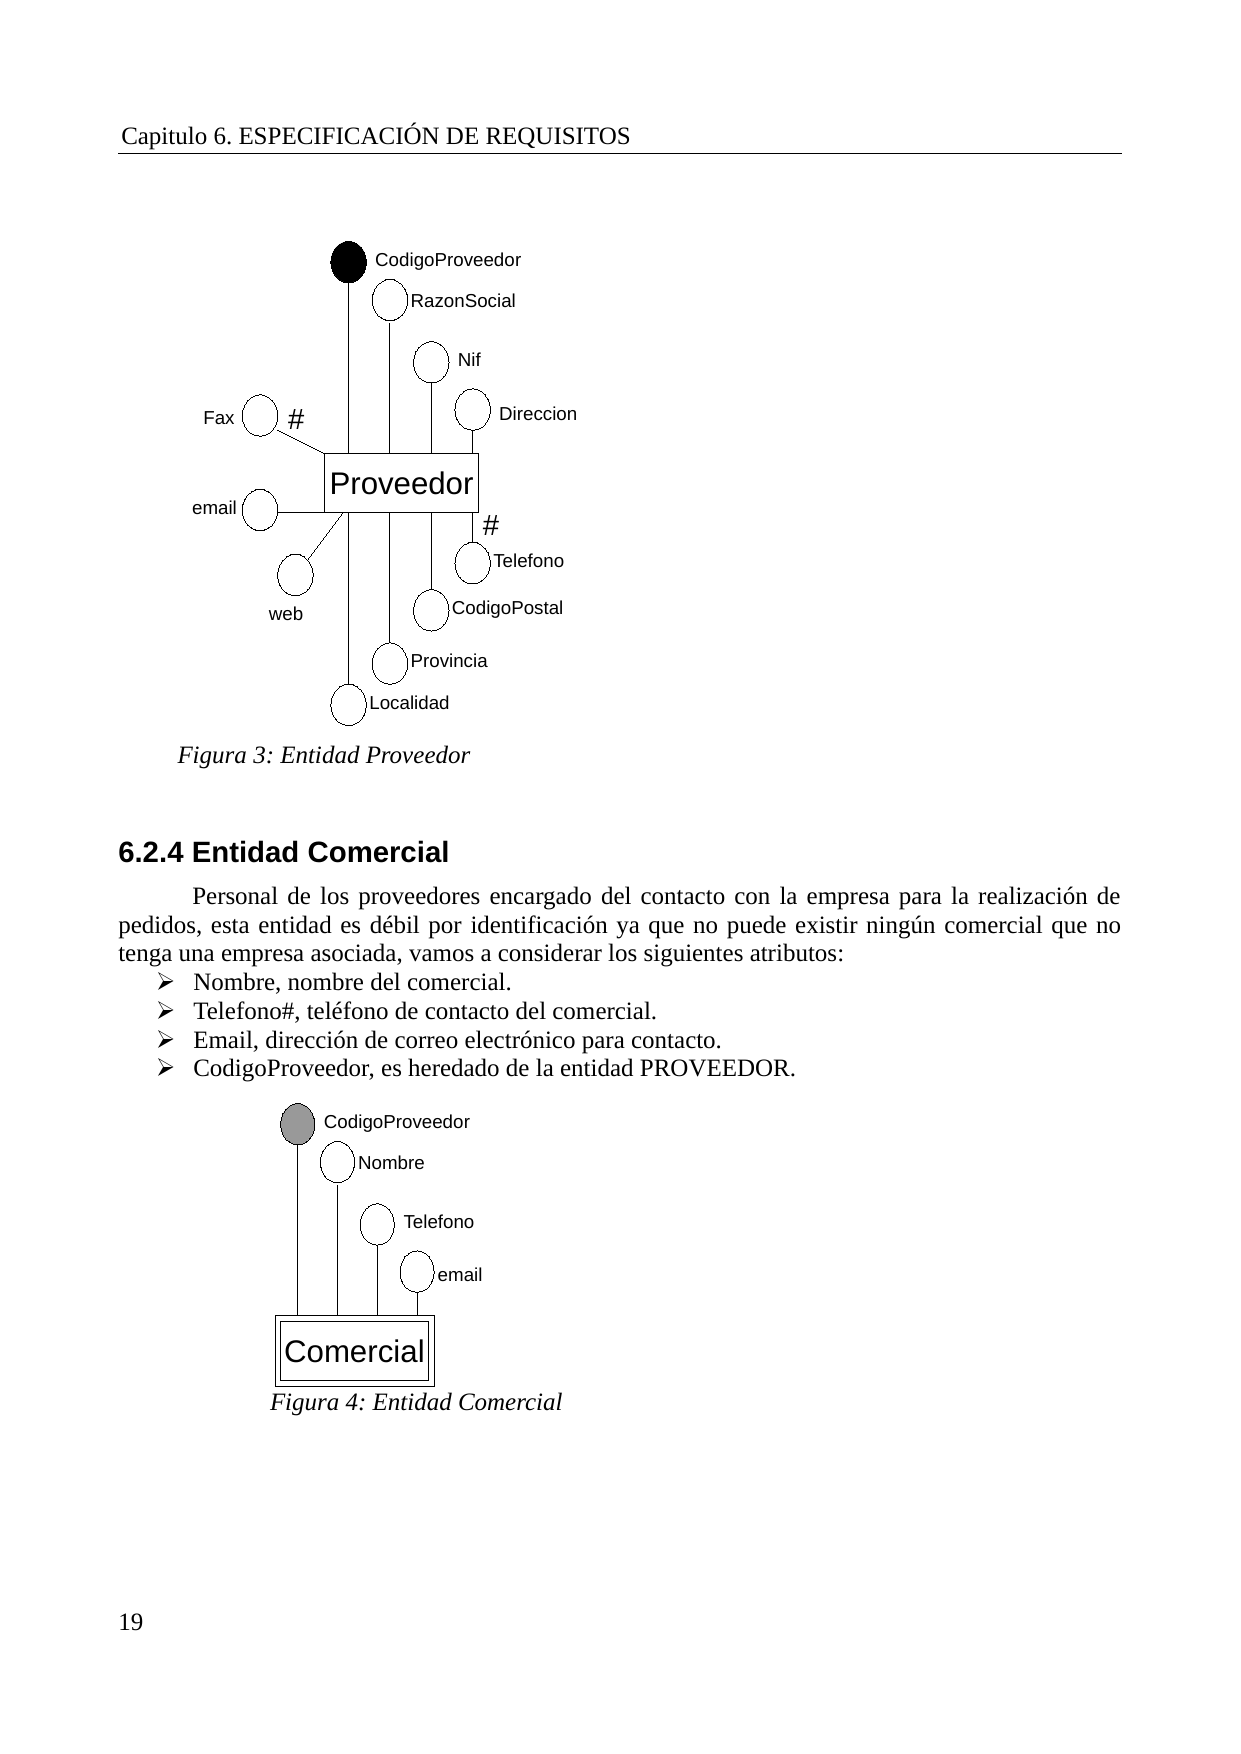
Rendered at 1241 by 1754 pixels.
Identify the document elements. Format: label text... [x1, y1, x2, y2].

list CodigoProveedor, es heredado de la entidad PROVEEDOR. [156, 1053, 1122, 1082]
list Telefono#, teléfono de contacto del comercial. [156, 996, 1122, 1025]
text Figura 4: Entidad Comercial [270, 1116, 646, 1416]
text Personal de los proveedores encargado del contacto con la empresa para la realización de pedidos, esta entidad es débil por identificación ya que no puede existir ningún comercial que no tenga una empresa asociada, vamos a considerar los siguientes atributos: [118, 881, 1122, 967]
list Email, dirección de correo electrónico para contacto. [156, 1025, 1122, 1053]
text Figura 3: Entidad Proveedor [177, 254, 620, 769]
subtitle 6.2.4 Entidad Comercial [118, 835, 1122, 868]
list Nombre, nombre del comercial. [156, 967, 1122, 996]
